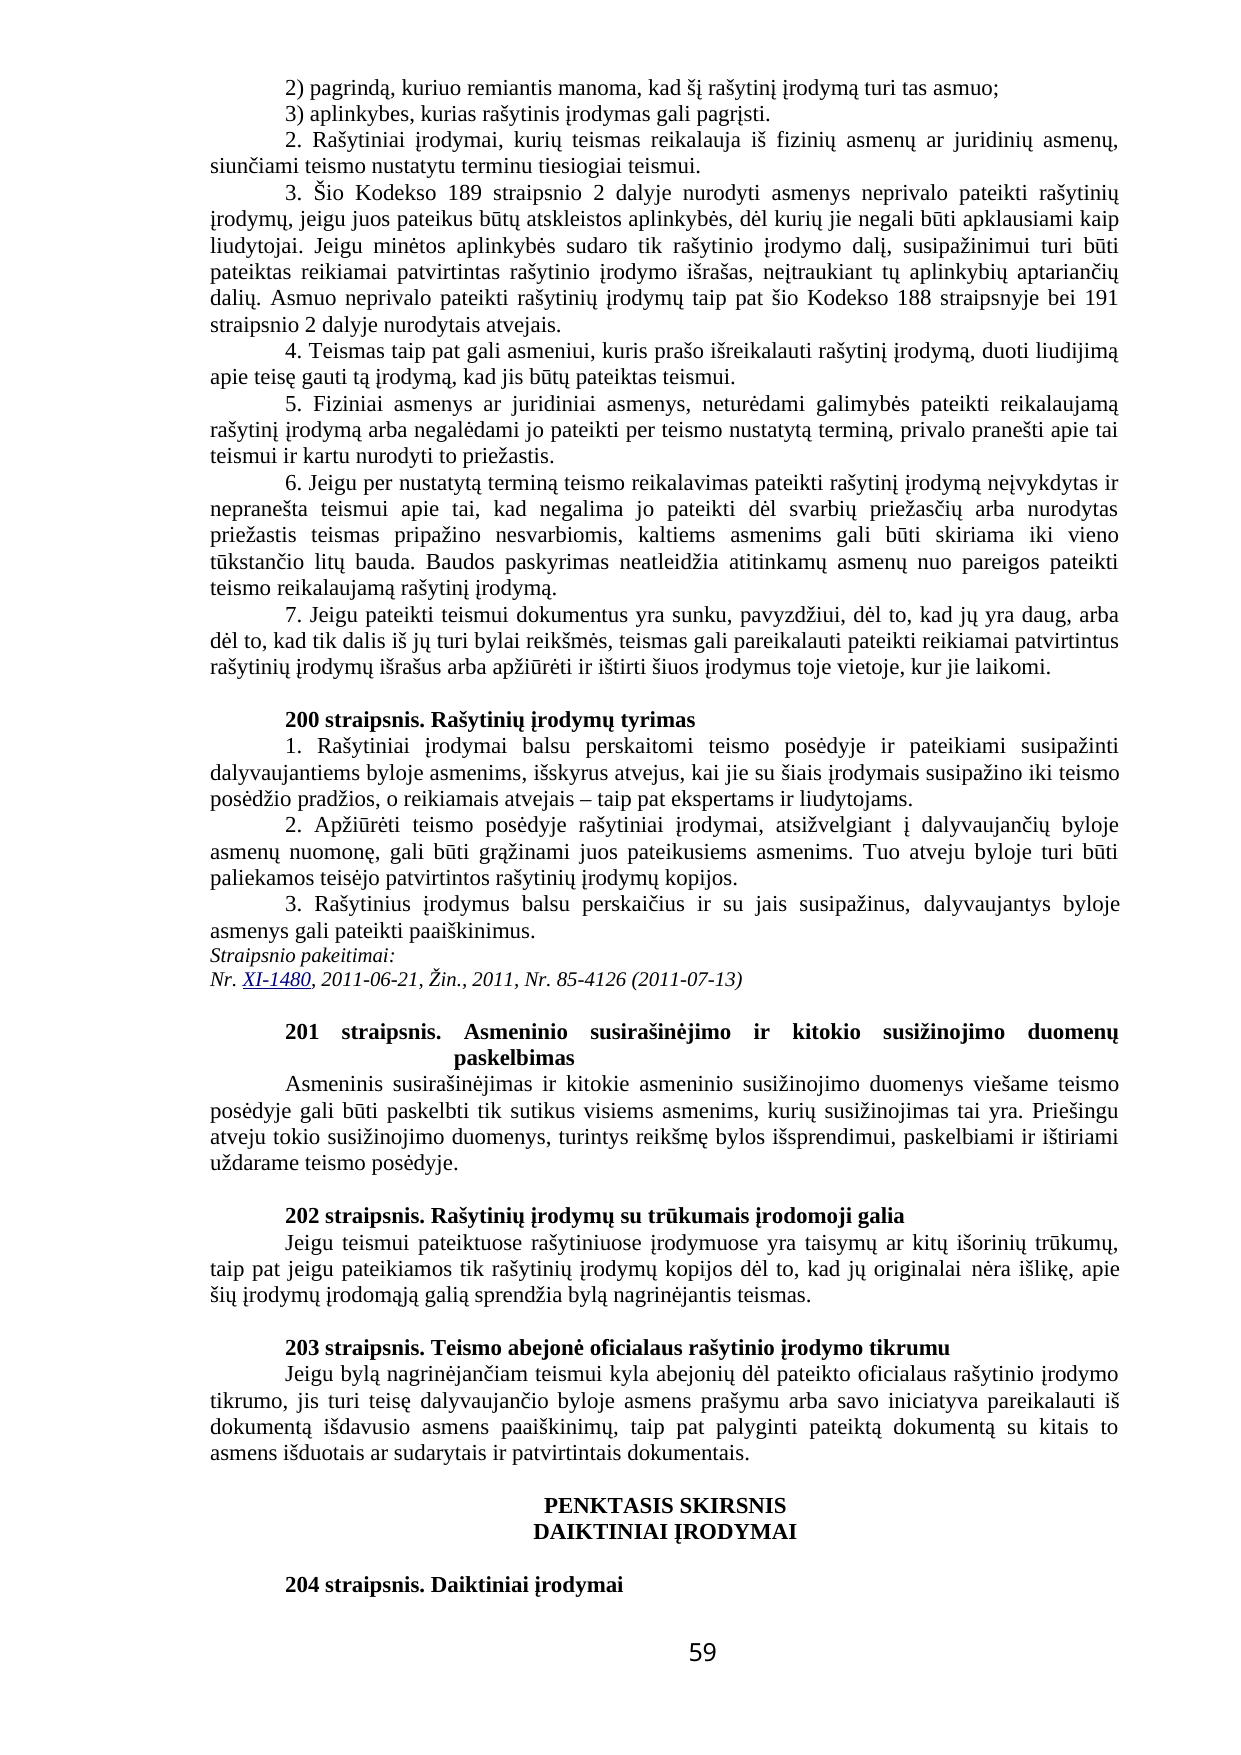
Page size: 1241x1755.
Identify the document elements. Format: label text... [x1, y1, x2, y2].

text 202 straipsnis. Rašytinių įrodymų su trūkumais įrodomoji galia [210, 1202, 1120, 1228]
text 5. Fiziniai asmenys ar juridiniai asmenys, neturėdami galimybės pateikti reikalaujamą rašytinį įrodymą arba negalėdami jo pateikti per teismo nustatytą terminą, privalo pranešti apie tai teismui ir kartu nurodyti to priežastis. [210, 390, 1120, 469]
text 3. Rašytinius įrodymus balsu perskaičius ir su jais susipažinus, dalyvaujantys byloje asmenys gali pateikti paaiškinimus. [210, 891, 1120, 943]
text Daiktiniai įrodymai [210, 1518, 1120, 1545]
text 2) pagrindą, kuriuo remiantis manoma, kad šį rašytinį įrodymą turi tas asmuo; [210, 73, 1120, 100]
text 204 straipsnis. Daiktiniai įrodymai [210, 1571, 1120, 1597]
text 203 straipsnis. Teismo abejonė oficialaus rašytinio įrodymo tikrumu [210, 1334, 1120, 1360]
text 201 straipsnis. Asmeninio susirašinėjimo ir kitokio susižinojimo duomenų paskelbimas [285, 1018, 1120, 1070]
subtitle Penktasis skirsnis [210, 1492, 1120, 1518]
text Nr. XI-1480, 2011-06-21, Žin., 2011, Nr. 85-4126 (2011-07-13) [210, 967, 1120, 991]
text Straipsnio pakeitimai: [210, 943, 1120, 967]
text 3. Šio Kodekso 189 straipsnio 2 dalyje nurodyti asmenys neprivalo pateikti rašytinių įrodymų, jeigu juos pateikus būtų atskleistos aplinkybės, dėl kurių jie negali būti apklausiami kaip liudytojai. Jeigu minėtos aplinkybės sudaro tik rašytinio įrodymo dalį, susipažinimui turi būti pateiktas reikiamai patvirtintas rašytinio įrodymo išrašas, neįtraukiant tų aplinkybių aptariančių dalių. Asmuo neprivalo pateikti rašytinių įrodymų taip pat šio Kodekso 188 straipsnyje bei 191 straipsnio 2 dalyje nurodytais atvejais. [210, 179, 1120, 337]
text Asmeninis susirašinėjimas ir kitokie asmeninio susižinojimo duomenys viešame teismo posėdyje gali būti paskelbti tik sutikus visiems asmenims, kurių susižinojimas tai yra. Priešingu atveju tokio susižinojimo duomenys, turintys reikšmę bylos išsprendimui, paskelbiami ir ištiriami uždarame teismo posėdyje. [210, 1070, 1120, 1176]
text 7. Jeigu pateikti teismui dokumentus yra sunku, pavyzdžiui, dėl to, kad jų yra daug, arba dėl to, kad tik dalis iš jų turi bylai reikšmės, teismas gali pareikalauti pateikti reikiamai patvirtintus rašytinių įrodymų išrašus arba apžiūrėti ir ištirti šiuos įrodymus toje vietoje, kur jie laikomi. [210, 601, 1120, 680]
text Jeigu bylą nagrinėjančiam teismui kyla abejonių dėl pateikto oficialaus rašytinio įrodymo tikrumo, jis turi teisę dalyvaujančio byloje asmens prašymu arba savo iniciatyva pareikalauti iš dokumentą išdavusio asmens paaiškinimų, taip pat palyginti pateiktą dokumentą su kitais to asmens išduotais ar sudarytais ir patvirtintais dokumentais. [210, 1360, 1120, 1466]
text 6. Jeigu per nustatytą terminą teismo reikalavimas pateikti rašytinį įrodymą neįvykdytas ir nepranešta teismui apie tai, kad negalima jo pateikti dėl svarbių priežasčių arba nurodytas priežastis teismas pripažino nesvarbiomis, kaltiems asmenims gali būti skiriama iki vieno tūkstančio litų bauda. Baudos paskyrimas neatleidžia atitinkamų asmenų nuo pareigos pateikti teismo reikalaujamą rašytinį įrodymą. [210, 469, 1120, 601]
text 2. Rašytiniai įrodymai, kurių teismas reikalauja iš fizinių asmenų ar juridinių asmenų, siunčiami teismo nustatytu terminu tiesiogiai teismui. [210, 126, 1120, 179]
text Jeigu teismui pateiktuose rašytiniuose įrodymuose yra taisymų ar kitų išorinių trūkumų, taip pat jeigu pateikiamos tik rašytinių įrodymų kopijos dėl to, kad jų originalai nėra išlikę, apie šių įrodymų įrodomąją galią sprendžia bylą nagrinėjantis teismas. [210, 1228, 1120, 1308]
text 1. Rašytiniai įrodymai balsu perskaitomi teismo posėdyje ir pateikiami susipažinti dalyvaujantiems byloje asmenims, išskyrus atvejus, kai jie su šiais įrodymais susipažino iki teismo posėdžio pradžios, o reikiamais atvejais – taip pat ekspertams ir liudytojams. [210, 732, 1120, 811]
text 200 straipsnis. Rašytinių įrodymų tyrimas [210, 706, 1120, 732]
text 3) aplinkybes, kurias rašytinis įrodymas gali pagrįsti. [210, 100, 1120, 126]
text 4. Teismas taip pat gali asmeniui, kuris prašo išreikalauti rašytinį įrodymą, duoti liudijimą apie teisę gauti tą įrodymą, kad jis būtų pateiktas teismui. [210, 337, 1120, 390]
text 2. Apžiūrėti teismo posėdyje rašytiniai įrodymai, atsižvelgiant į dalyvaujančių byloje asmenų nuomonę, gali būti grąžinami juos pateikusiems asmenims. Tuo atveju byloje turi būti paliekamos teisėjo patvirtintos rašytinių įrodymų kopijos. [210, 811, 1120, 891]
